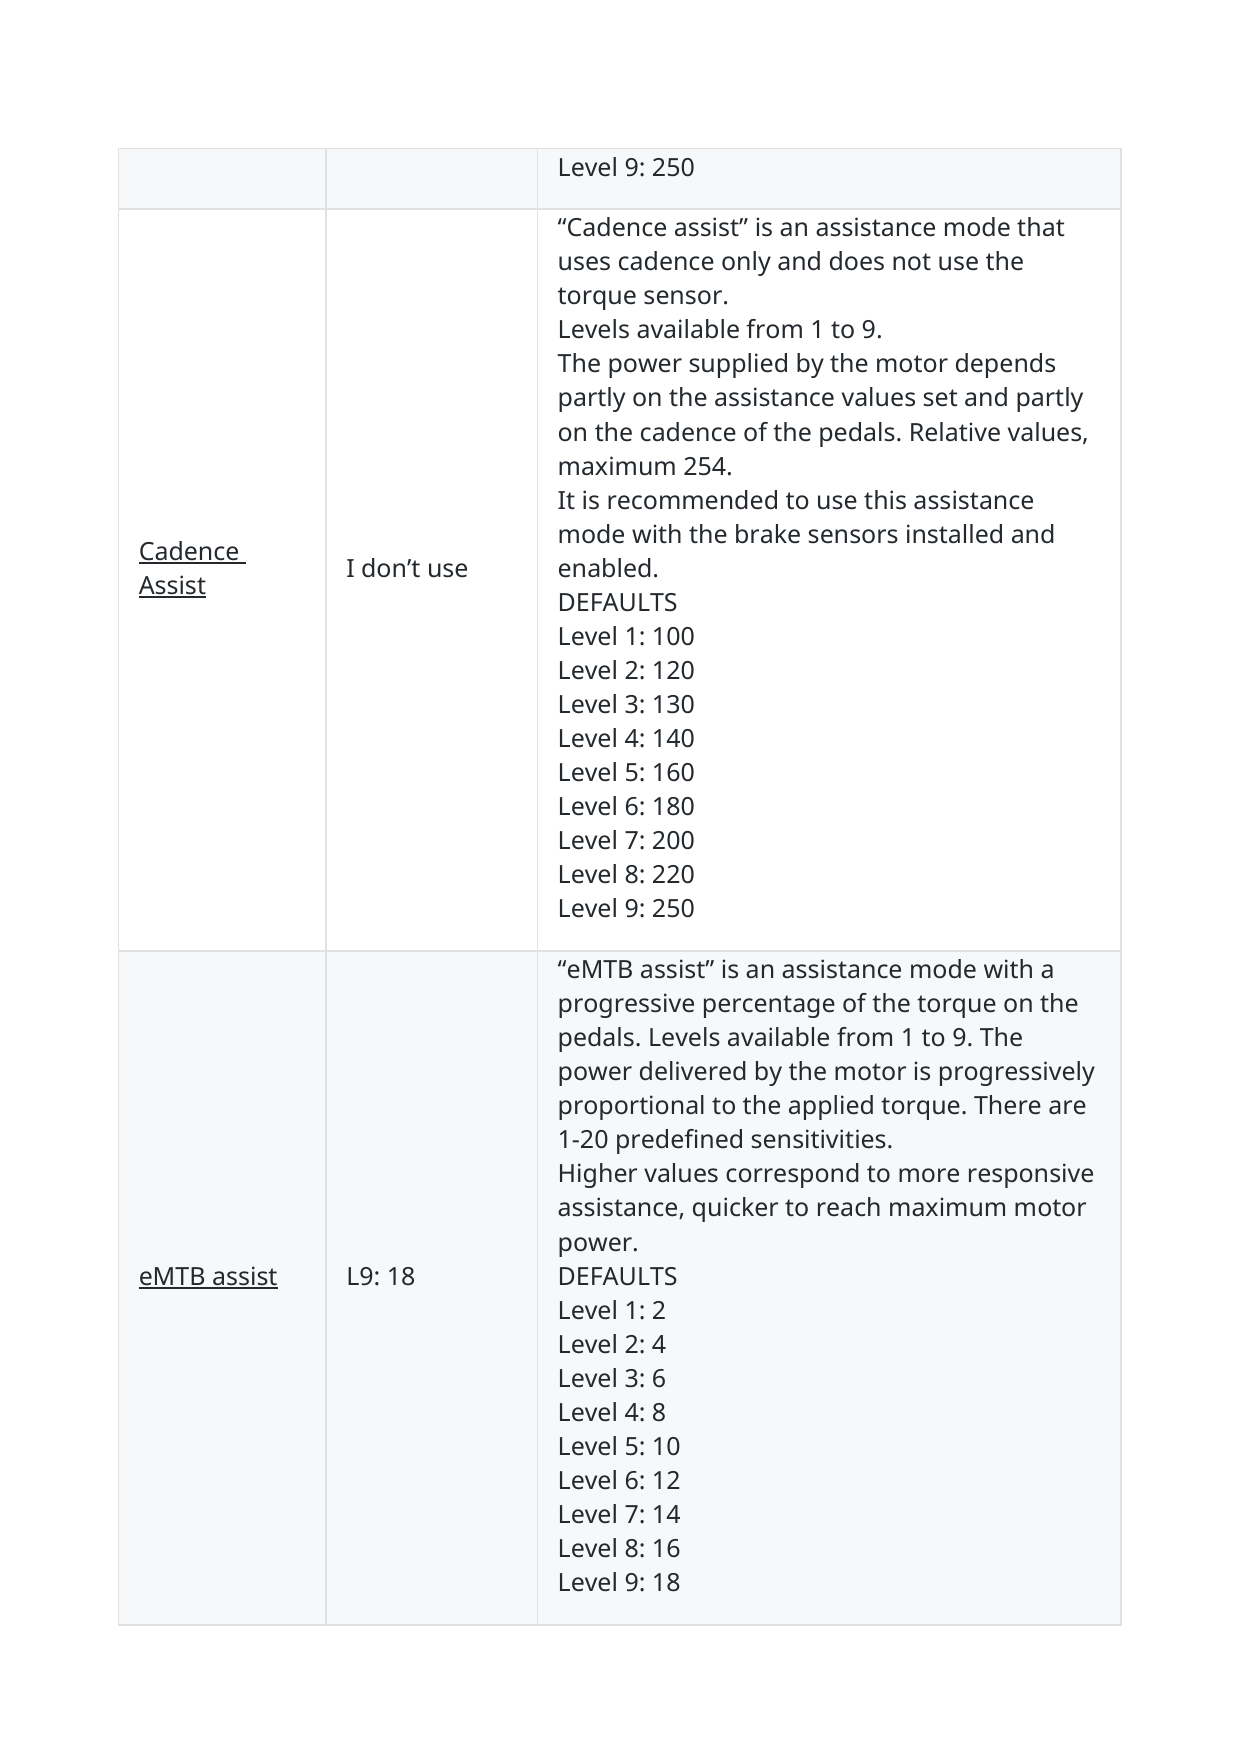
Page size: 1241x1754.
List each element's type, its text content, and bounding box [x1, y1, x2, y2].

table_cell “Cadence assist” is an assistance mode that uses cadence only and does not use the torque sensor. Levels available from 1 to 9. The power supplied by the motor depends partly on the assistance values set and partly on the cadence of the pedals. Relative values, maximum 254. It is recommended to use this assistance mode with the brake sensors installed and enabled. DEFAULTS Level 1: 100 Level 2: 120 Level 3: 130 Level 4: 140 Level 5: 160 Level 6: 180 Level 7: 200 Level 8: 220 Level 9: 250 [538, 210, 1120, 950]
table_cell [327, 149, 537, 208]
table_cell [119, 149, 325, 208]
table_cell “eMTB assist” is an assistance mode with a progressive percentage of the torque on the pedals. Levels available from 1 to 9. The power delivered by the motor is progressively proportional to the applied torque. There are 1-20 predefined sensitivities. Higher values correspond to more responsive assistance, quicker to reach maximum motor power. DEFAULTS Level 1: 2 Level 2: 4 Level 3: 6 Level 4: 8 Level 5: 10 Level 6: 12 Level 7: 14 Level 8: 16 Level 9: 18 [538, 952, 1120, 1624]
table_cell I don’t use [327, 210, 537, 950]
table_cell Cadence Assist [119, 210, 325, 950]
table_cell Level 9: 250 [538, 149, 1120, 208]
table_cell L9: 18 [327, 952, 537, 1624]
table_cell eMTB assist [119, 952, 325, 1624]
